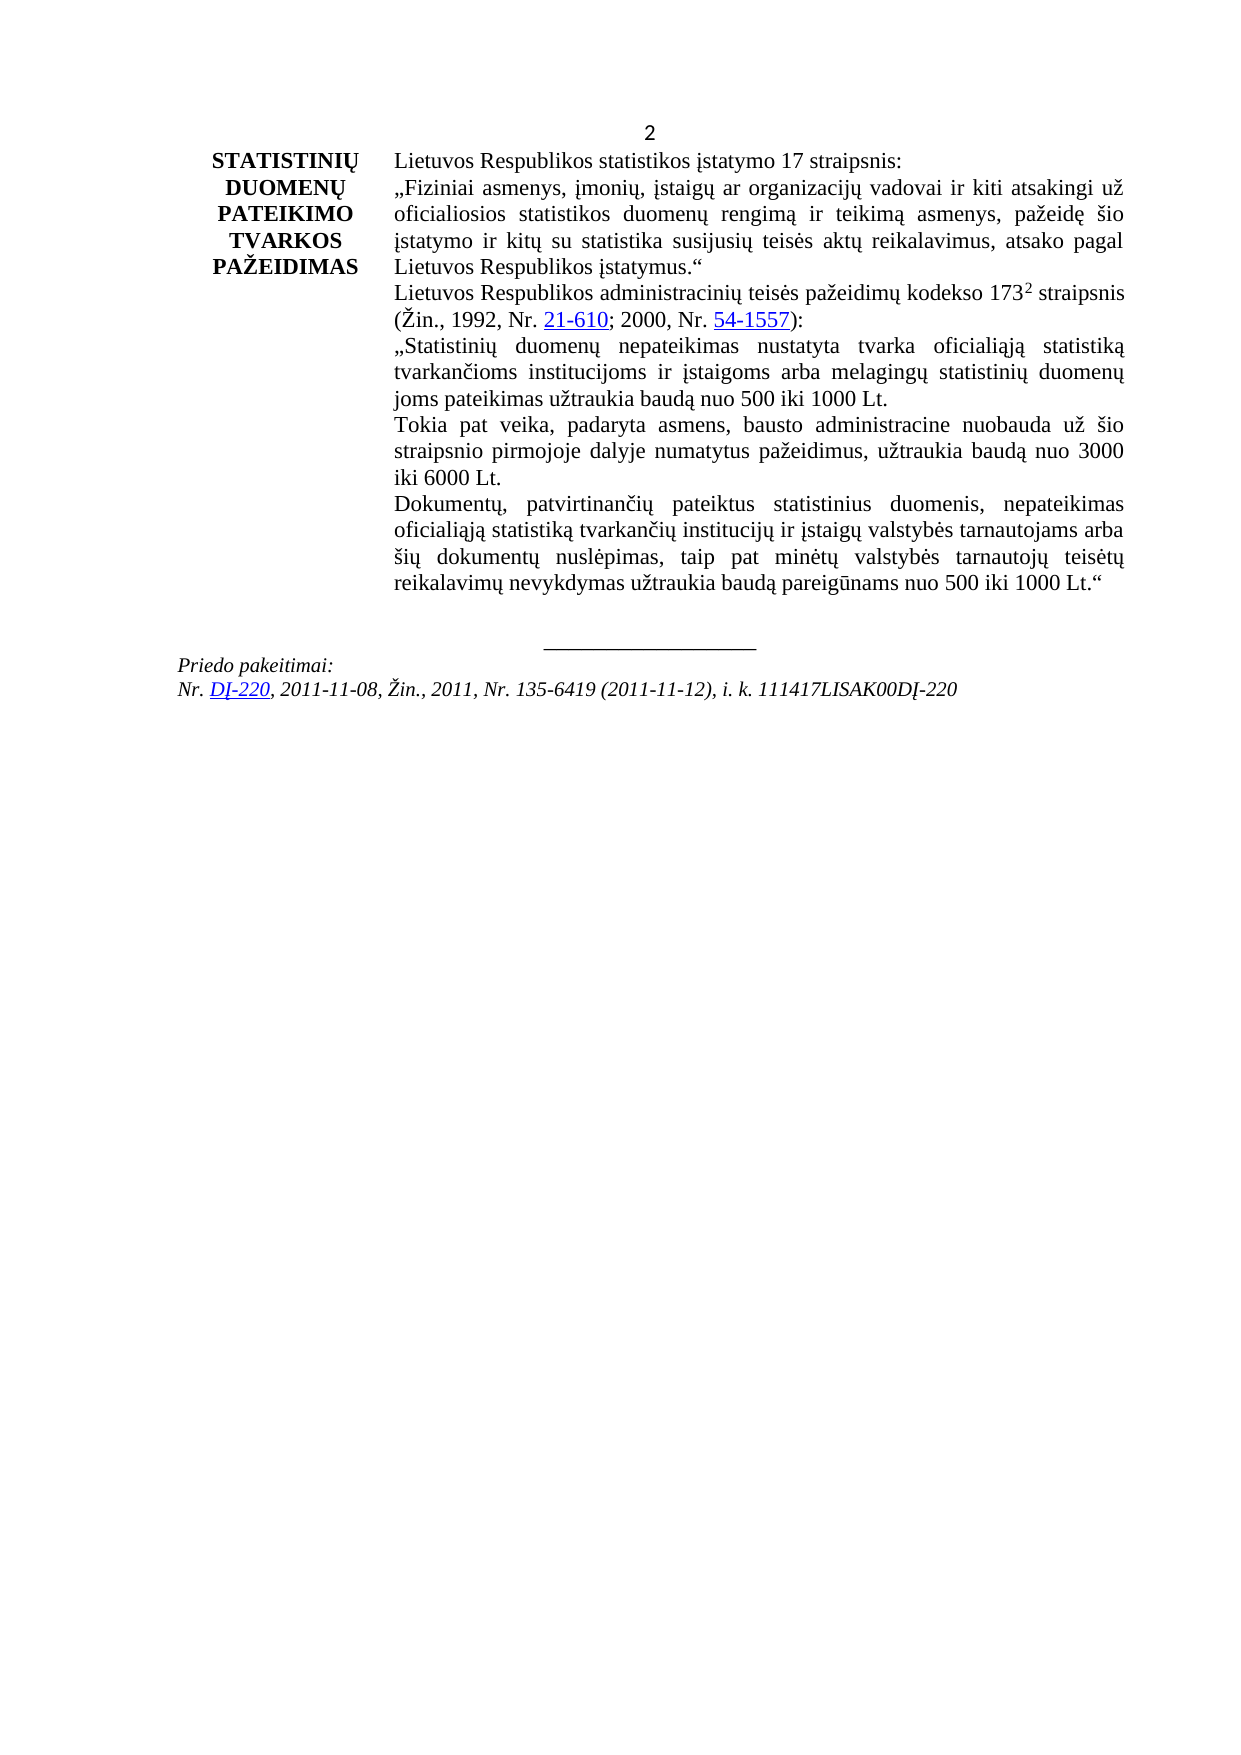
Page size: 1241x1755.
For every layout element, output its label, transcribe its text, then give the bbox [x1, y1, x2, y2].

table_cell Lietuvos Respublikos statistikos įstatymo 17 straipsnis: „Fiziniai asmenys, įmonių, įstaigų ar organizacijų vadovai ir kiti atsakingi už oficialiosios statistikos duomenų rengimą ir teikimą asmenys, pažeidę šio įstatymo ir kitų su statistika susijusių teisės aktų reikalavimus, atsako pagal Lietuvos Respublikos įstatymus.“ Lietuvos Respublikos administracinių teisės pažeidimų kodekso 1732 straipsnis (Žin., 1992, Nr. 21-610; 2000, Nr. 54-1557): „Statistinių duomenų nepateikimas nustatyta tvarka oficialiąją statistiką tvarkančioms institucijoms ir įstaigoms arba melagingų statistinių duomenų joms pateikimas užtraukia baudą nuo 500 iki 1000 Lt. Tokia pat veika, padaryta asmens, bausto administracine nuobauda už šio straipsnio pirmojoje dalyje numatytus pažeidimus, užtraukia baudą nuo 3000 iki 6000 Lt. Dokumentų, patvirtinančių pateiktus statistinius duomenis, nepateikimas oficialiąją statistiką tvarkančių institucijų ir įstaigų valstybės tarnautojams arba šių dokumentų nuslėpimas, taip pat minėtų valstybės tarnautojų teisėtų reikalavimų nevykdymas užtraukia baudą pareigūnams nuo 500 iki 1000 Lt.“ [390, 148, 1129, 596]
table_cell STATISTINIŲ DUOMENŲ PATEIKIMO TVARKOS PAŽEIDIMAS [181, 148, 390, 596]
text _________________ [177, 624, 1122, 653]
text Nr. DĮ-220, 2011-11-08, Žin., 2011, Nr. 135-6419 (2011-11-12), i. k. 111417LISAK00DĮ-220 [177, 677, 1122, 701]
text Priedo pakeitimai: [177, 653, 1122, 677]
